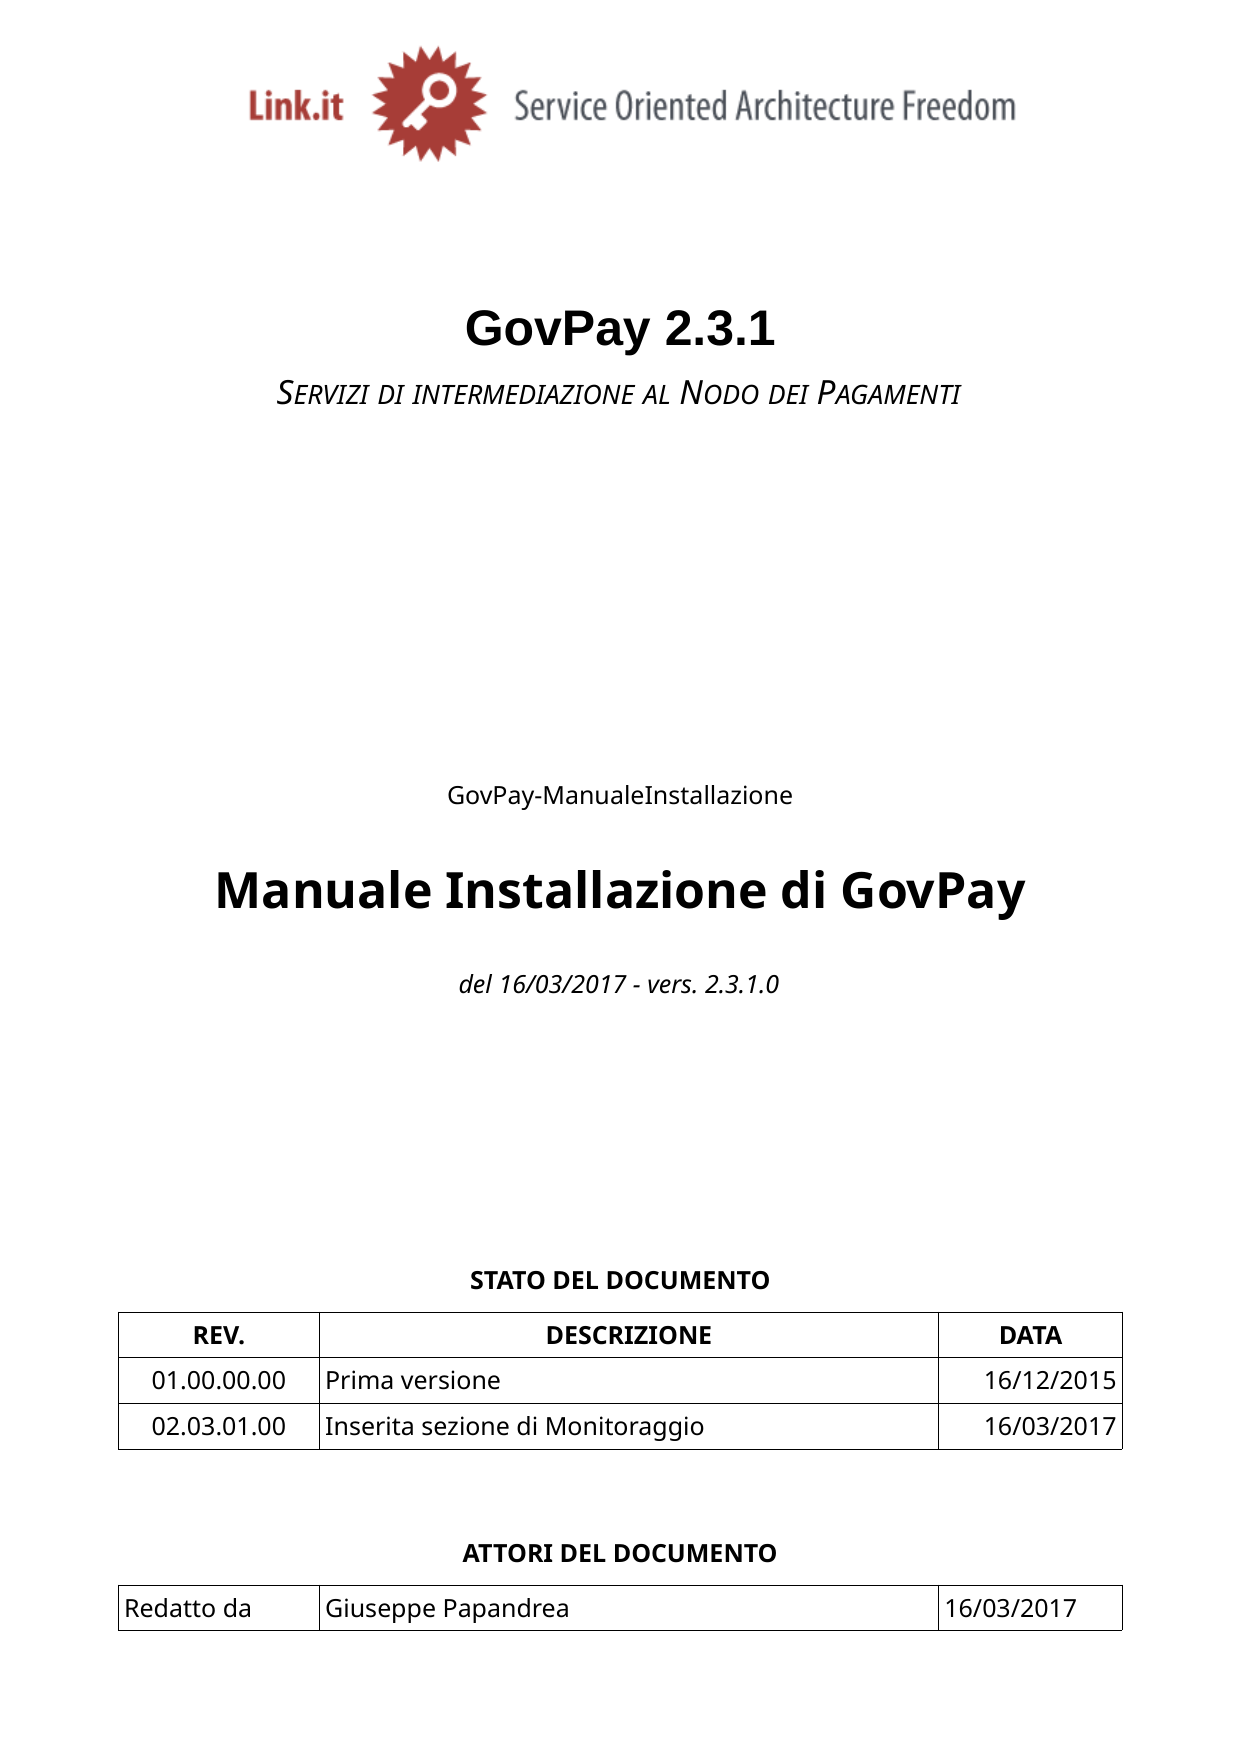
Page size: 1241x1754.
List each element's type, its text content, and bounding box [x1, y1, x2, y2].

subtitle GovPay 2.3.1 [118, 299, 1122, 356]
table_cell Inserita sezione di Monitoraggio [320, 1404, 938, 1448]
text Servizi di intermediazione al Nodo dei Pagamenti [118, 369, 1122, 414]
text del 16/03/2017 - vers. 2.3.1.0 [118, 967, 1122, 1001]
table_cell 01.00.00.00 [119, 1358, 319, 1403]
table_header Redatto da [119, 1586, 319, 1630]
text STATO DEL DOCUMENTO [118, 1263, 1122, 1297]
table_header 16/03/2017 [939, 1586, 1122, 1630]
table_header REV. [119, 1313, 319, 1357]
text Manuale Installazione di GovPay [118, 855, 1122, 923]
table_header Giuseppe Papandrea [320, 1586, 938, 1630]
table_cell 02.03.01.00 [119, 1404, 319, 1448]
table_cell 16/03/2017 [939, 1404, 1122, 1448]
text GovPay-ManualeInstallazione [118, 777, 1122, 812]
picture [118, 37, 1123, 172]
table_header DESCRIZIONE [320, 1313, 938, 1357]
table_header DATA [939, 1313, 1122, 1357]
table_cell 16/12/2015 [939, 1358, 1122, 1403]
table_cell Prima versione [320, 1358, 938, 1403]
text ATTORI DEL DOCUMENTO [118, 1536, 1122, 1570]
